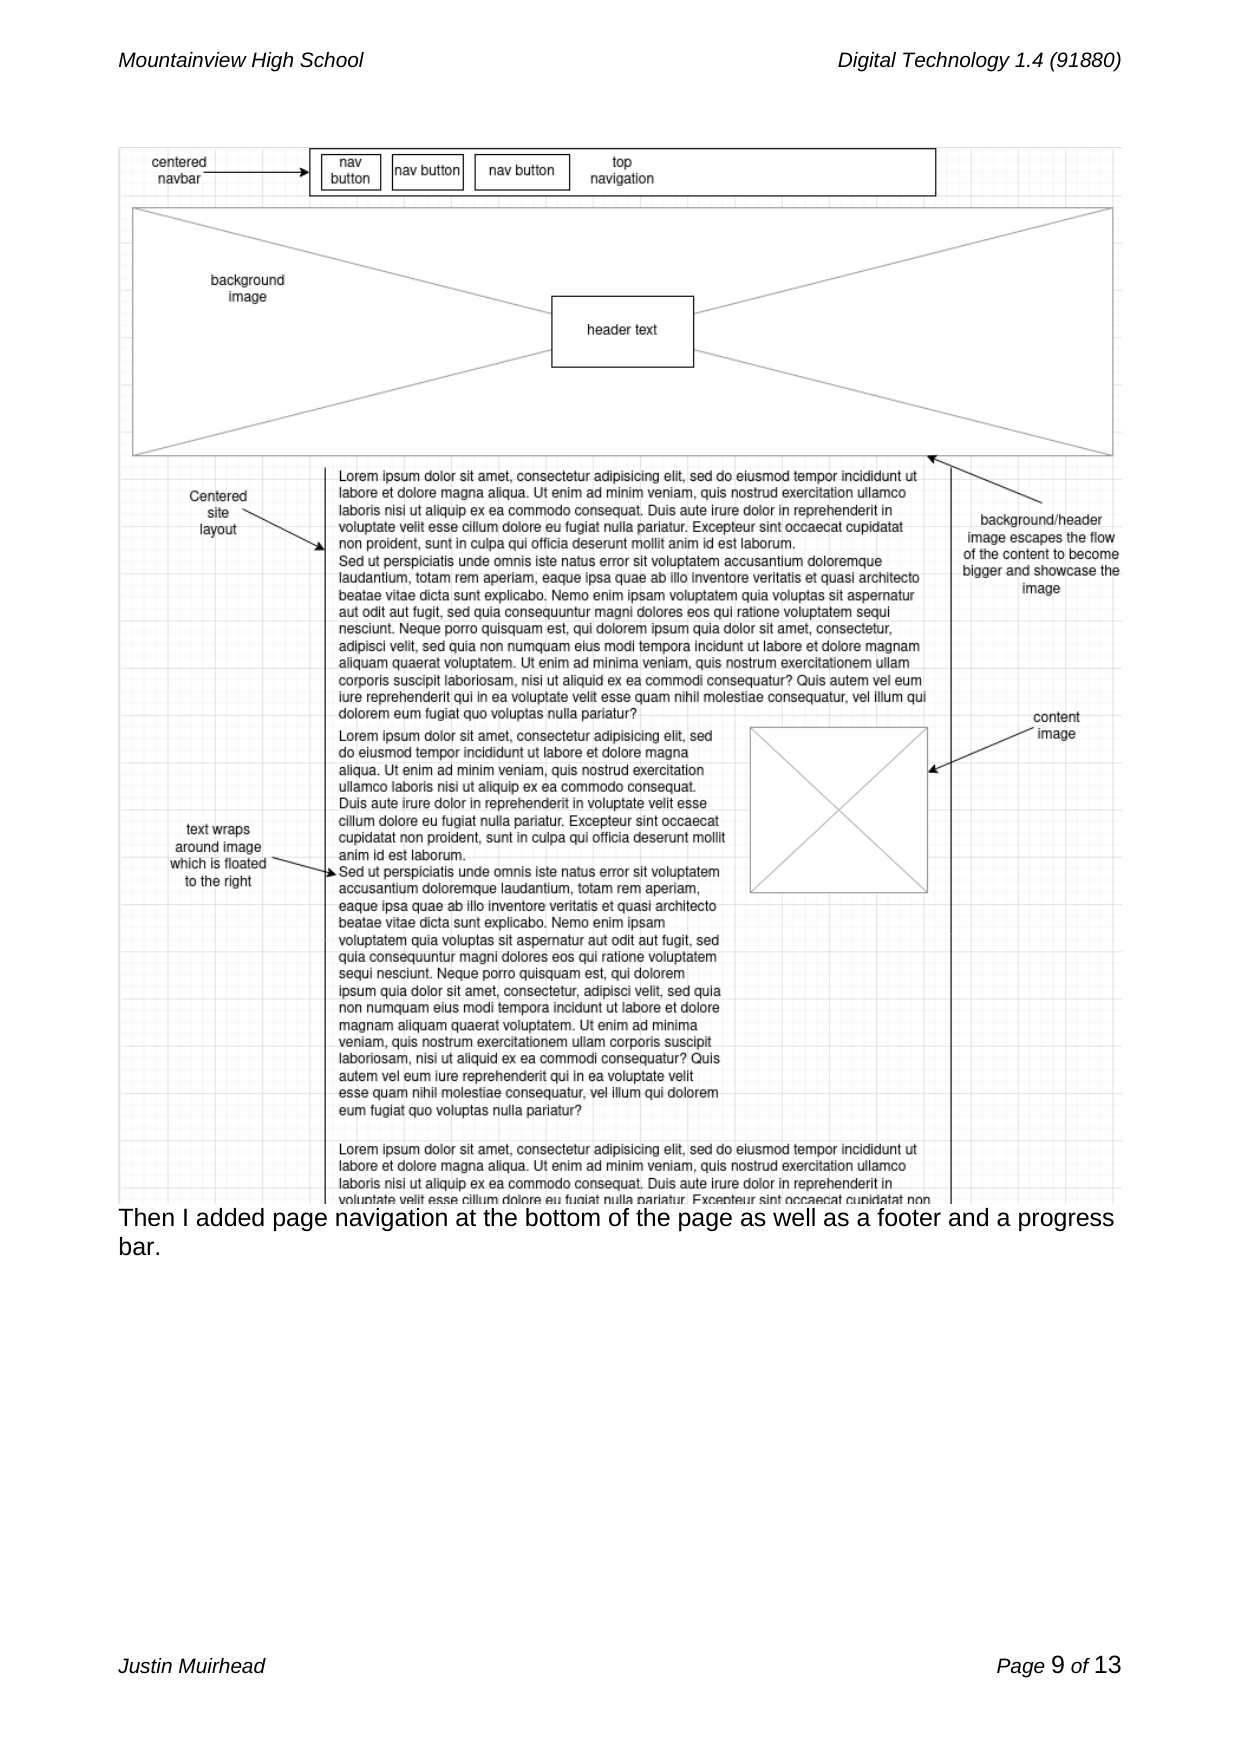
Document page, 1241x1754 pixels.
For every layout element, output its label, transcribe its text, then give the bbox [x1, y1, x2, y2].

text Then I added page navigation at the bottom of the page as well as a footer and a progress bar. [118, 1204, 1122, 1261]
picture [118, 147, 1123, 1204]
